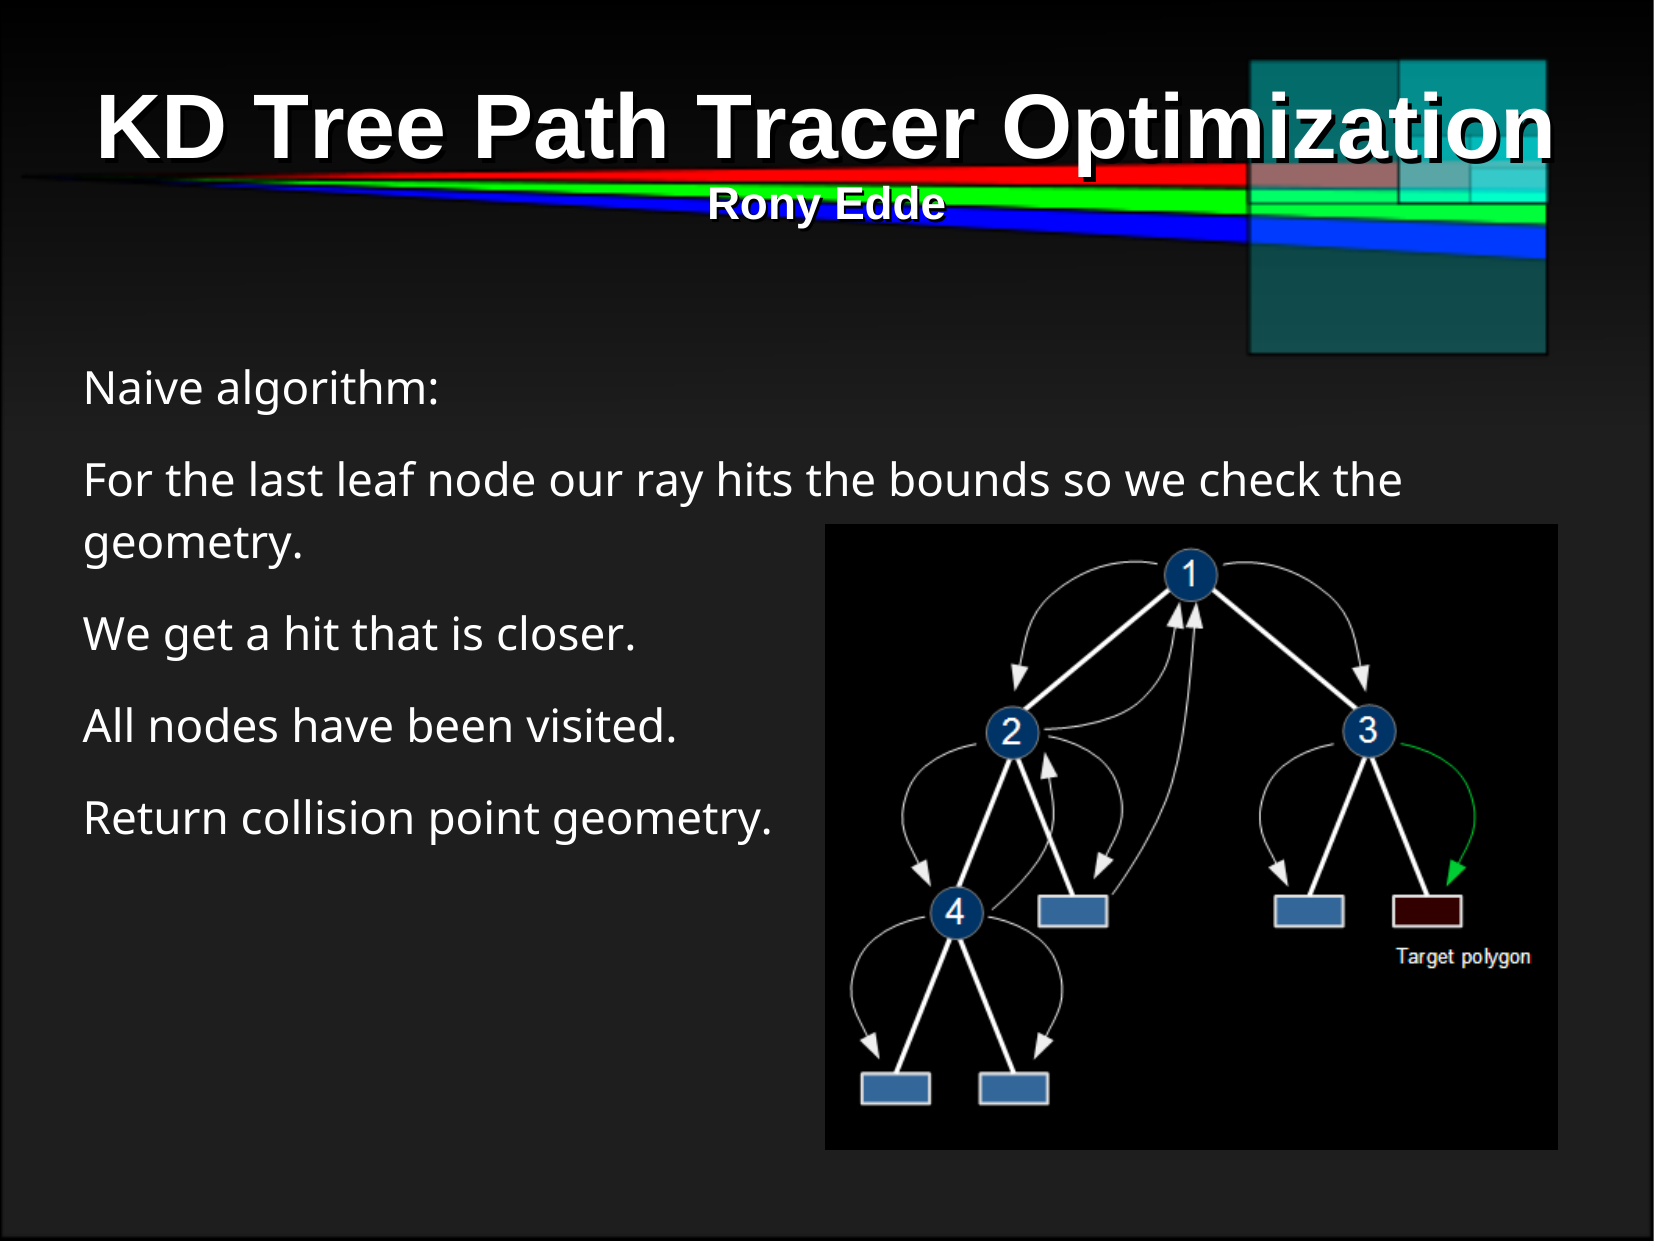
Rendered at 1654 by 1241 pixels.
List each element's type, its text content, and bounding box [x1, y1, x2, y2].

picture [0, 0, 1654, 1241]
title KD Tree Path Tracer Optimization Rony Edde [82, 56, 1571, 250]
list Naive algorithm: For the last leaf node our ray hits the bounds so we check the geometry. We get a hit that is closer. All nodes have been visited. Return collision point geometry. [82, 355, 1576, 1058]
